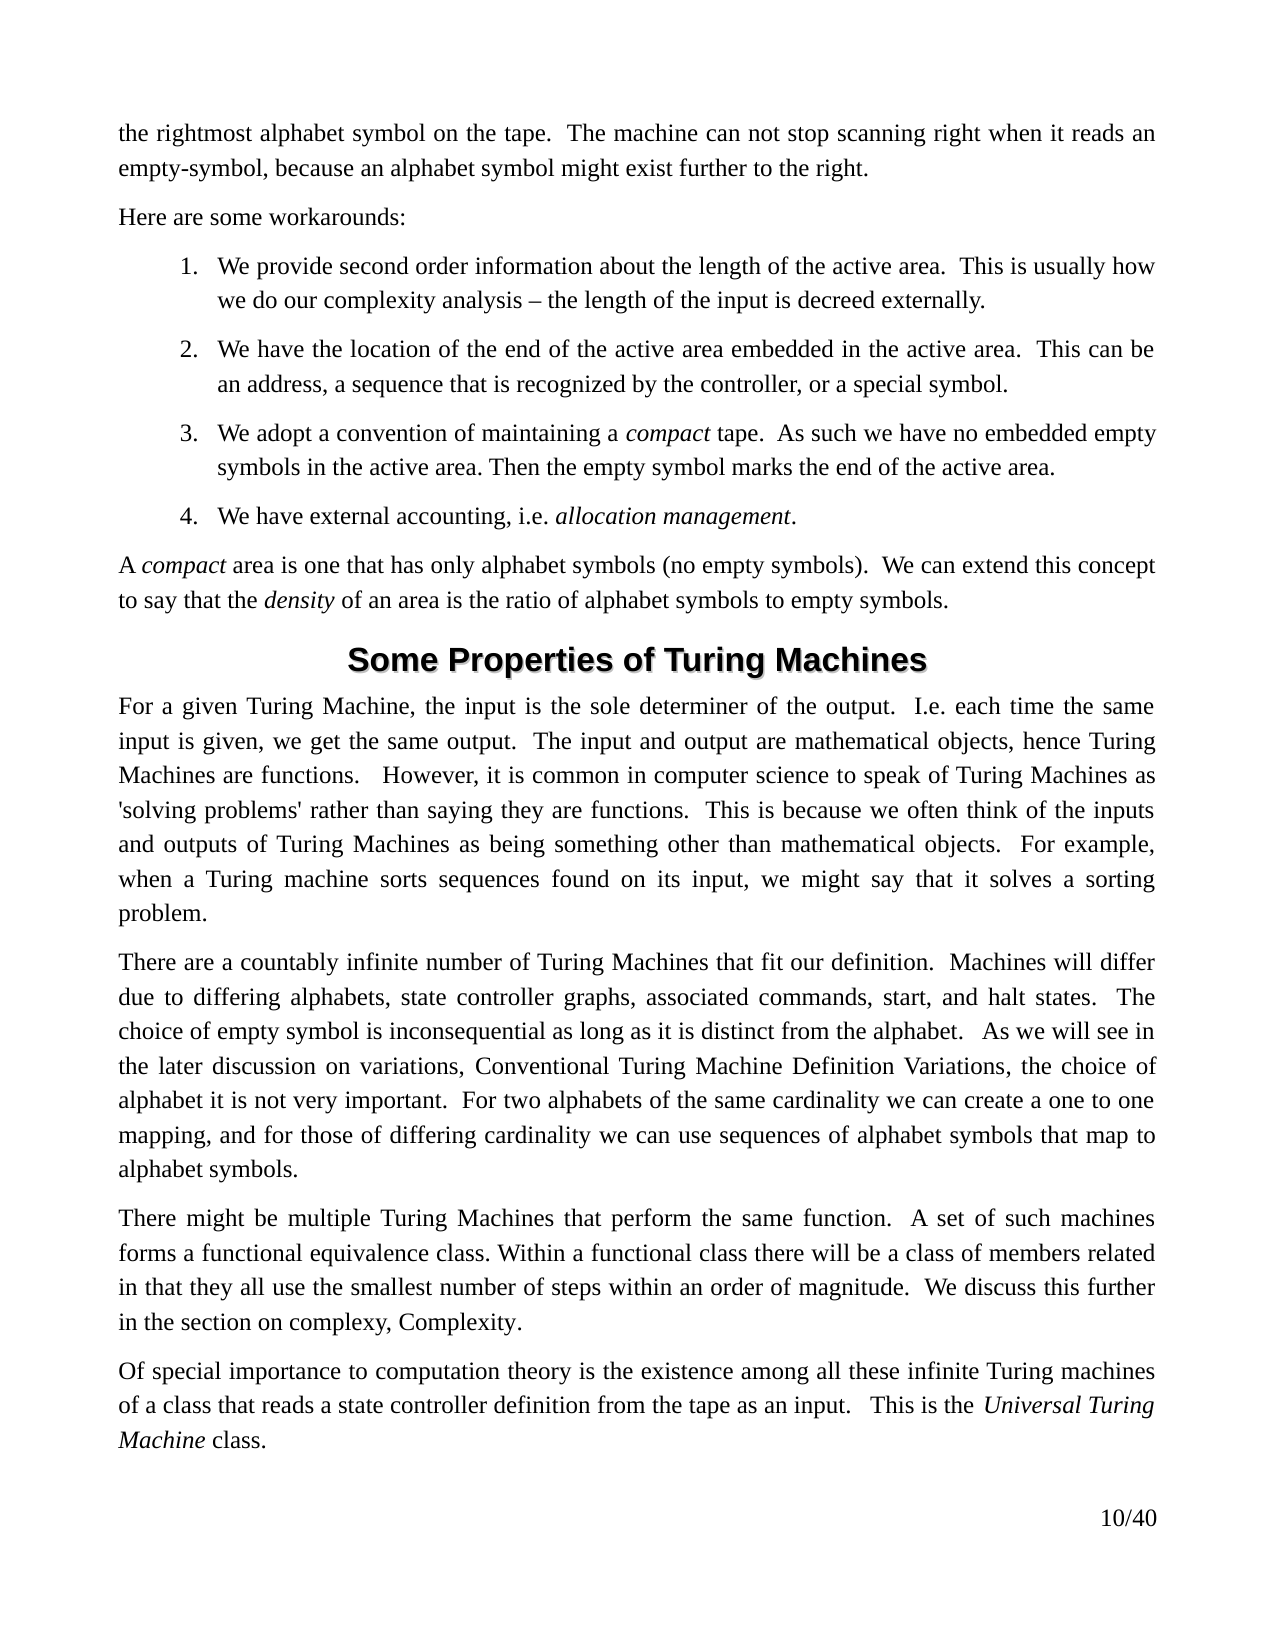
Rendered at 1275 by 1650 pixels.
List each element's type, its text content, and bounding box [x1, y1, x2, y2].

list We have the location of the end of the active area embedded in the active area. This can be an address, a sequence that is recognized by the controller, or a special symbol. [179, 334, 1157, 397]
list We adopt a convention of maintaining a compact tape. As such we have no embedded empty symbols in the active area. Then the empty symbol marks the end of the active area. [179, 418, 1157, 481]
text Of special importance to computation theory is the existence among all these infinite Turing machines of a class that reads a state controller definition from the tape as an input. This is the Universal Turing Machine class. [118, 1356, 1157, 1453]
text the rightmost alphabet symbol on the tape. The machine can not stop scanning right when it reads an empty-symbol, because an alphabet symbol might exist further to the right. [118, 118, 1157, 181]
text For a given Turing Machine, the input is the sole determiner of the output. I.e. each time the same input is given, we get the same output. The input and output are mathematical objects, hence Turing Machines are functions. However, it is common in computer science to speak of Turing Machines as 'solving problems' rather than saying they are functions. This is because we often think of the inputs and outputs of Turing Machines as being something other than mathematical objects. For example, when a Turing machine sorts sequences found on its input, we might say that it solves a sorting problem. [118, 691, 1157, 927]
text Here are some workarounds: [118, 202, 1157, 230]
list We have external accounting, i.e. allocation management. [179, 501, 1157, 530]
subtitle Some Properties of Turing Machines [118, 640, 1157, 679]
text There might be multiple Turing Machines that perform the same function. A set of such machines forms a functional equivalence class. Within a functional class there will be a class of members related in that they all use the smallest number of steps within an order of magnitude. We discuss this further in the section on complexy, Complexity. [118, 1203, 1157, 1335]
text A compact area is one that has only alphabet symbols (no empty symbols). We can extend this concept to say that the density of an area is the ratio of alphabet symbols to empty symbols. [118, 550, 1157, 614]
text There are a countably infinite number of Turing Machines that fit our definition. Machines will differ due to differing alphabets, state controller graphs, associated commands, start, and halt states. The choice of empty symbol is inconsequential as long as it is distinct from the alphabet. As we will see in the later discussion on variations, Conventional Turing Machine Definition Variations, the choice of alphabet it is not very important. For two alphabets of the same cardinality we can create a one to one mapping, and for those of differing cardinality we can use sequences of alphabet symbols that map to alphabet symbols. [118, 947, 1157, 1183]
list We provide second order information about the length of the active area. This is usually how we do our complexity analysis – the length of the input is decreed externally. [179, 251, 1157, 314]
